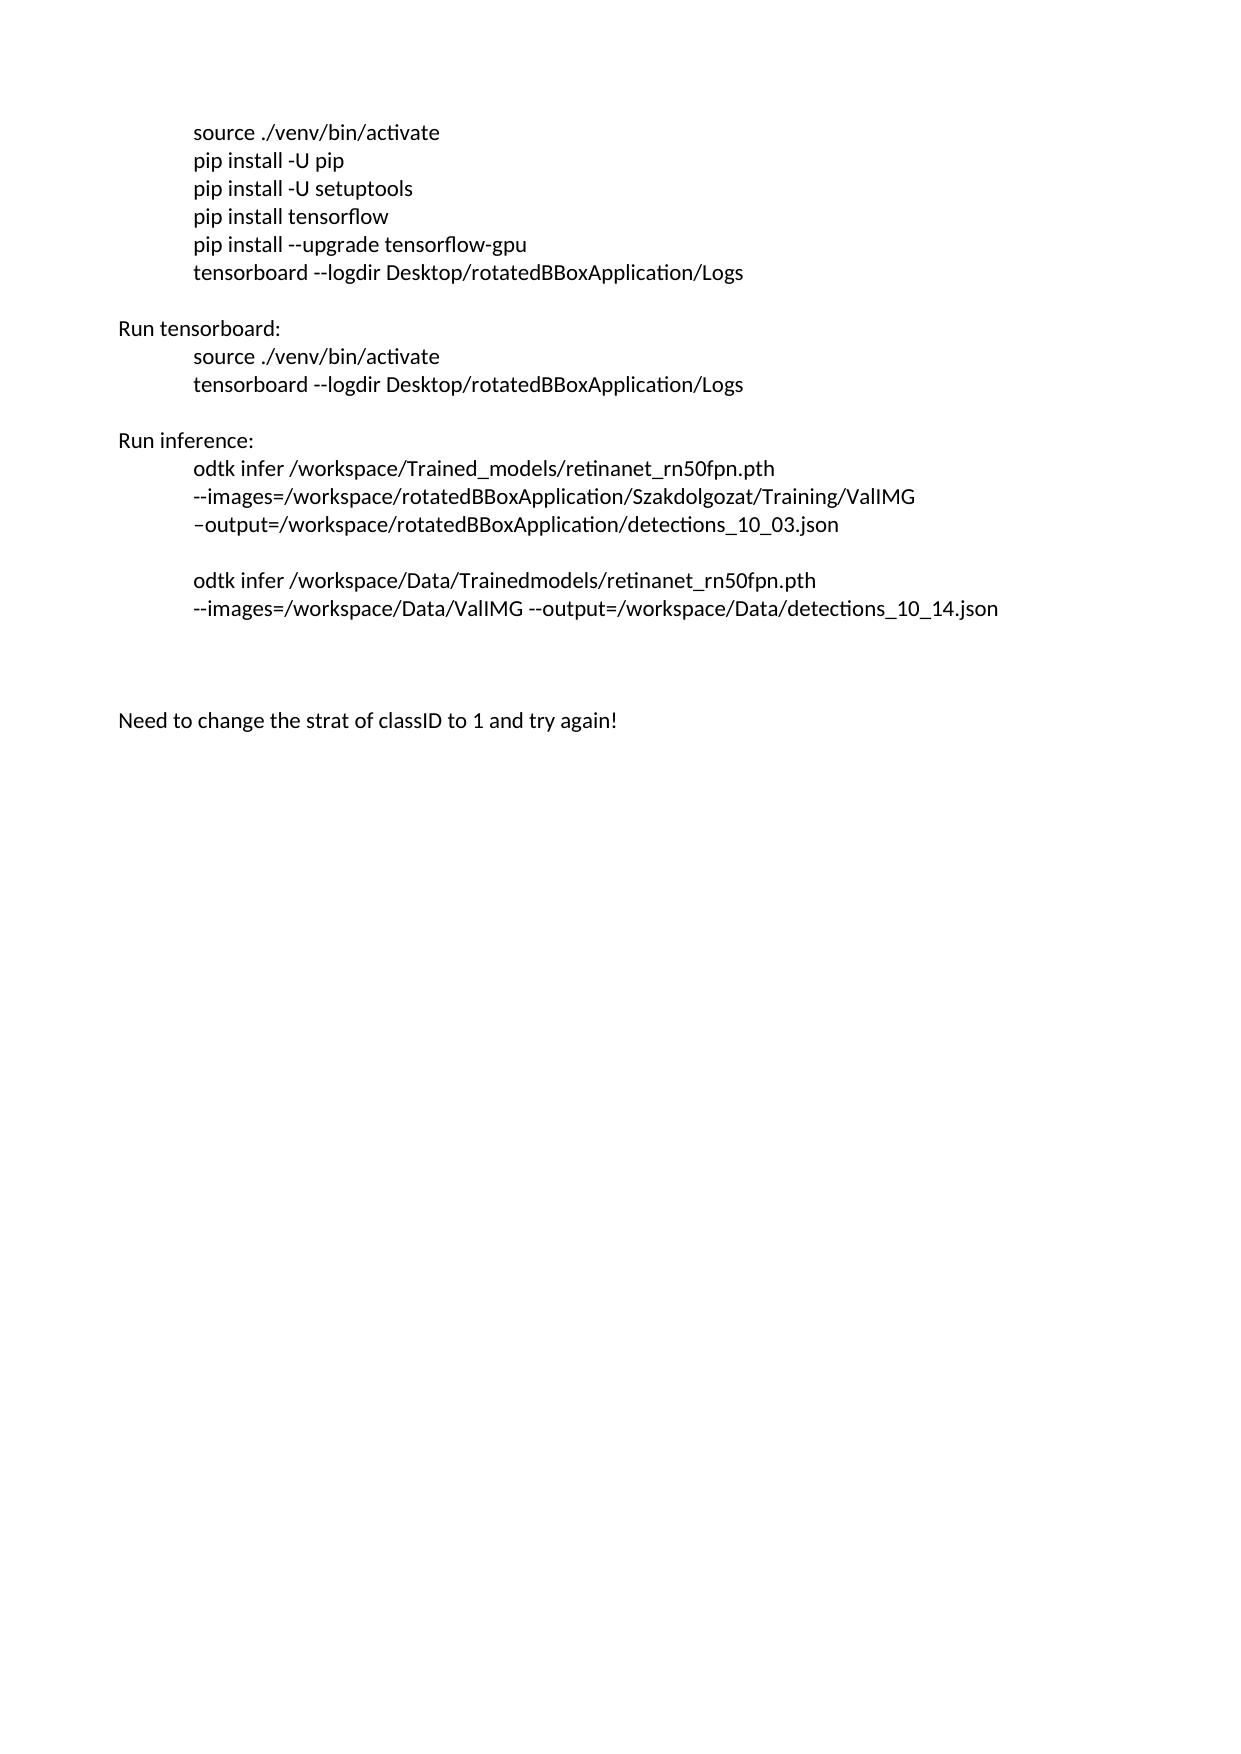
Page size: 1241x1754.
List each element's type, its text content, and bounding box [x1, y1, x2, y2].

text pip install -U setuptools [193, 174, 1122, 202]
text source ./venv/bin/activate [193, 342, 1122, 370]
text Need to change the strat of classID to 1 and try again! [118, 707, 1122, 734]
text pip install -U pip [193, 146, 1122, 174]
text tensorboard --logdir Desktop/rotatedBBoxApplication/Logs [193, 258, 1122, 286]
text tensorboard --logdir Desktop/rotatedBBoxApplication/Logs [193, 370, 1122, 398]
text pip install tensorflow [193, 202, 1122, 230]
text Run inference: [118, 426, 1122, 454]
text odtk infer /workspace/Trained_models/retinanet_rn50fpn.pth --images=/workspace/rotatedBBoxApplication/Szakdolgozat/Training/ValIMG –output=/workspace/rotatedBBoxApplication/detections_10_03.json [193, 454, 1122, 538]
text odtk infer /workspace/Data/Trainedmodels/retinanet_rn50fpn.pth --images=/workspace/Data/ValIMG --output=/workspace/Data/detections_10_14.json [193, 566, 1122, 622]
text pip install --upgrade tensorflow-gpu [193, 230, 1122, 258]
text Run tensorboard: [118, 314, 1122, 342]
text source ./venv/bin/activate [193, 118, 1122, 146]
